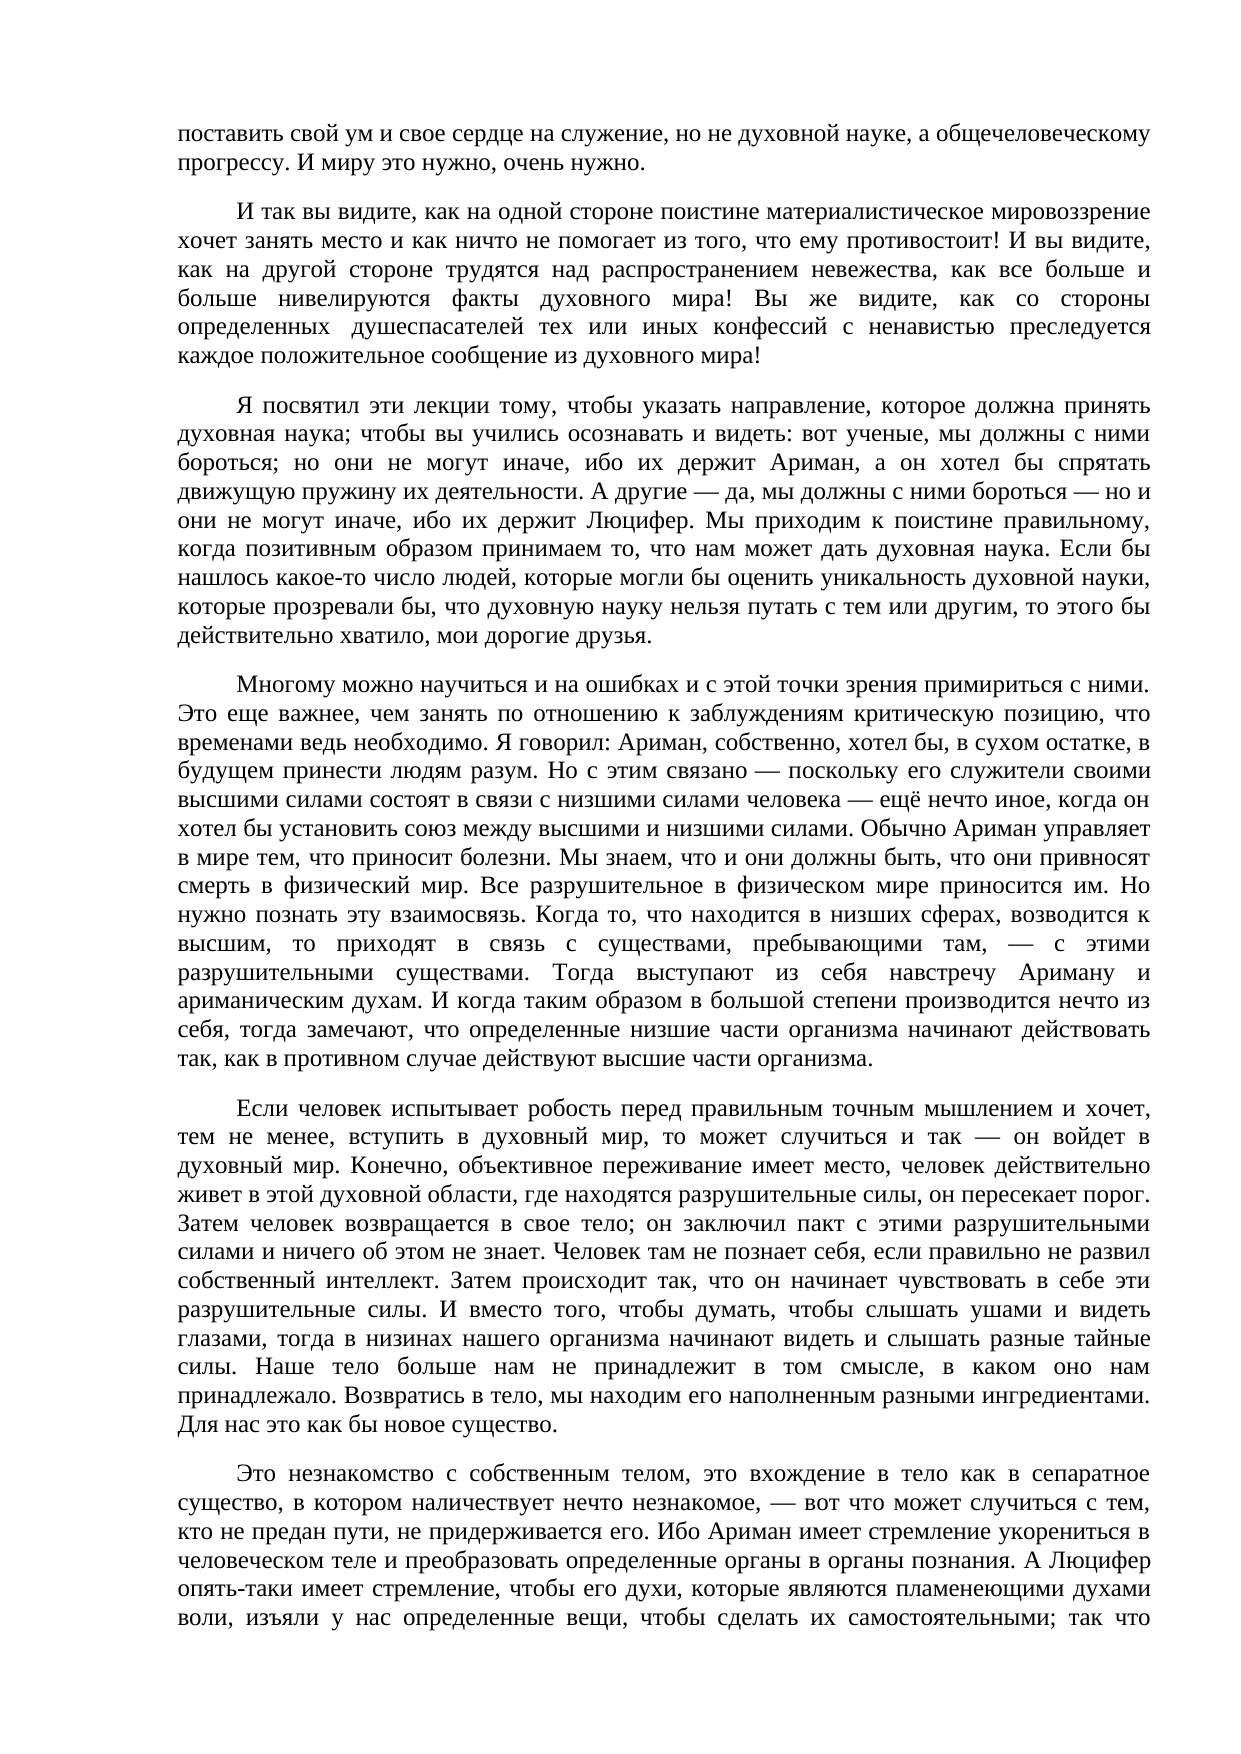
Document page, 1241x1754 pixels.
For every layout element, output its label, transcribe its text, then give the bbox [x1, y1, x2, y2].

text Многому можно научиться и на ошибках и с этой точки зрения примириться с ними. Это еще важнее, чем занять по отношению к заблуждениям критическую позицию, что временами ведь необходимо. Я говорил: Ариман, собственно, хотел бы, в сухом остатке, в будущем принести людям разум. Но с этим связано — поскольку его служители своими высшими силами состоят в связи с низшими силами человека — ещё нечто иное, когда он хотел бы установить союз между высшими и низшими силами. Обычно Ариман управляет в мире тем, что приносит болезни. Мы знаем, что и они должны быть, что они привносят смерть в физический мир. Все разрушительное в физическом мире приносится им. Но нужно познать эту взаимосвязь. Когда то, что находится в низших сферах, возводится к высшим, то приходят в связь с существами, пребывающими там, — с этими разрушительными существами. Тогда выступают из себя навстречу Ариману и ариманическим духам. И когда таким образом в большой степени производится нечто из себя, тогда замечают, что определенные низшие части организма начинают действовать так, как в противном случае действуют высшие части организма. [177, 669, 1152, 1072]
text Я посвятил эти лекции тому, чтобы указать направление, которое должна принять духовная наука; чтобы вы учились осознавать и видеть: вот ученые, мы должны с ними бороться; но они не могут иначе, ибо их держит Ариман, а он хотел бы спрятать движущую пружину их деятельности. А другие — да, мы должны с ними бороться — но и они не могут иначе, ибо их держит Люцифер. Мы приходим к поистине правильному, когда позитивным образом принимаем то, что нам может дать духовная наука. Если бы нашлось какое-то число людей, которые могли бы оценить уникальность духовной науки, которые прозревали бы, что духовную науку нельзя путать с тем или другим, то этого бы действительно хватило, мои дорогие друзья. [177, 390, 1152, 648]
text Это незнакомство с собственным телом, это вхождение в тело как в сепаратное существо, в котором наличествует нечто незнакомое, — вот что может случиться с тем, кто не предан пути, не придерживается его. Ибо Ариман имеет стремление укорениться в человеческом теле и преобразовать определенные органы в органы познания. А Люцифер опять-таки имеет стремление, чтобы его духи, которые являются пламенеющими духами воли, изъяли у нас определенные вещи, чтобы сделать их самостоятельными; так что [177, 1458, 1152, 1631]
text И так вы видите, как на одной стороне поистине материалистическое мировоззрение хочет занять место и как ничто не помогает из того, что ему противостоит! И вы видите, как на другой стороне трудятся над распространением невежества, как все больше и больше нивелируются факты духовного мира! Вы же видите, как со стороны определенных душеспасателей тех или иных конфессий с ненавистью преследуется каждое положительное сообщение из духовного мира! [177, 196, 1152, 369]
text Если человек испытывает робость перед правильным точным мышлением и хочет, тем не менее, вступить в духовный мир, то может случиться и так — он войдет в духовный мир. Конечно, объективное переживание имеет место, человек действительно живет в этой духовной области, где находятся разрушительные силы, он пересекает порог. Затем человек возвращается в свое тело; он заключил пакт с этими разрушительными силами и ничего об этом не знает. Человек там не познает себя, если правильно не развил собственный интеллект. Затем происходит так, что он начинает чувствовать в себе эти разрушительные силы. И вместо того, чтобы думать, чтобы слышать ушами и видеть глазами, тогда в низинах нашего организма начинают видеть и слышать разные тайные силы. Наше тело больше нам не принадлежит в том смысле, в каком оно нам принадлежало. Возвратись в тело, мы находим его наполненным разными ингредиентами. Для нас это как бы новое существо. [177, 1093, 1152, 1438]
text поставить свой ум и свое сердце на служение, но не духовной науке, а общечеловеческому прогрессу. И миру это нужно, очень нужно. [177, 118, 1152, 176]
